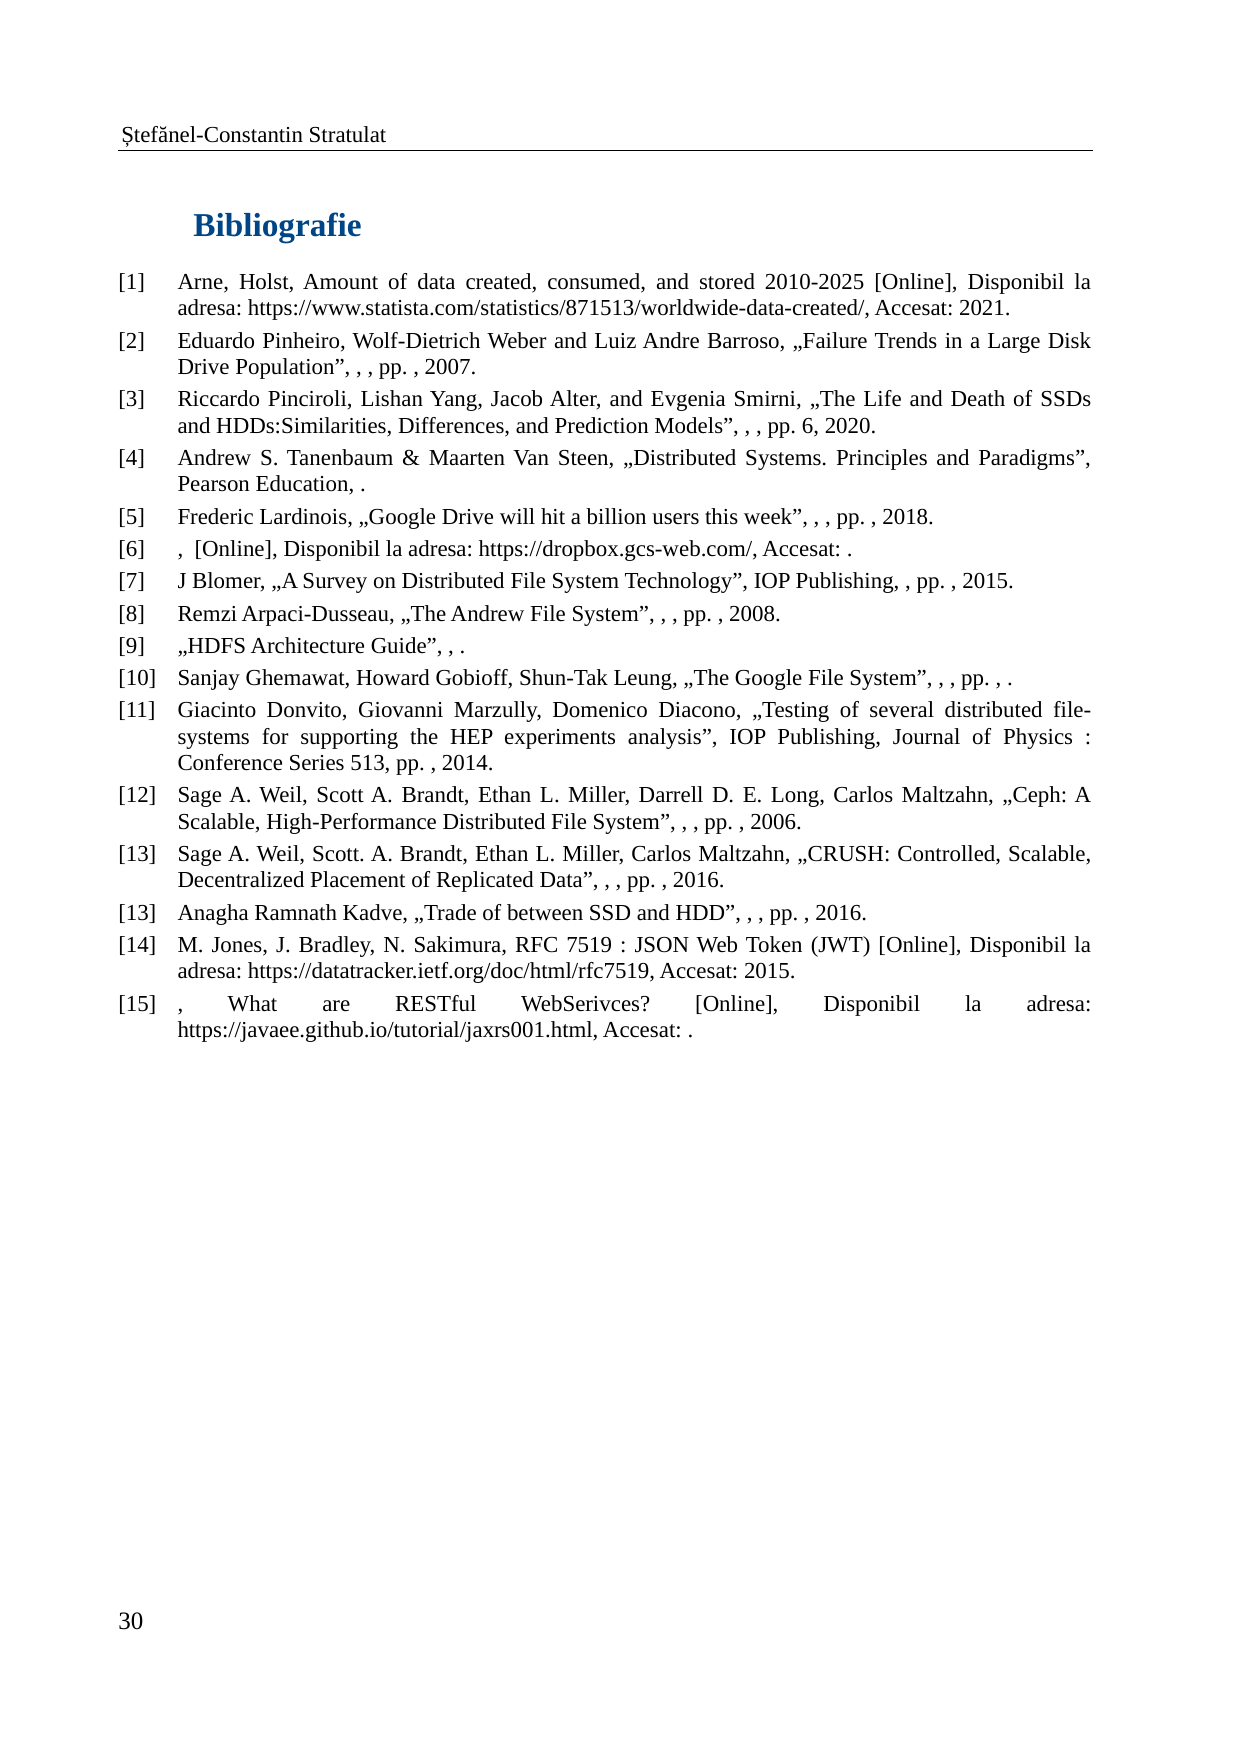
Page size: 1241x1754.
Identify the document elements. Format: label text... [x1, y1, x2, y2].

text [14] M. Jones, J. Bradley, N. Sakimura, RFC 7519 : JSON Web Token (JWT) [Online], Disponibil la adresa: https://datatracker.ietf.org/doc/html/rfc7519, Accesat: 2015. [118, 931, 1093, 984]
text [1] Arne, Holst, Amount of data created, consumed, and stored 2010-2025 [Online], Disponibil la adresa: https://www.statista.com/statistics/871513/worldwide-data-created/, Accesat: 2021. [118, 268, 1093, 321]
text [13] Anagha Ramnath Kadve, „Trade of between SSD and HDD”, , , pp. , 2016. [118, 899, 1093, 925]
text [12] Sage A. Weil, Scott A. Brandt, Ethan L. Miller, Darrell D. E. Long, Carlos Maltzahn, „Ceph: A Scalable, High-Performance Distributed File System”, , , pp. , 2006. [118, 781, 1093, 834]
text [7] J Blomer, „A Survey on Distributed File System Technology”, IOP Publishing, , pp. , 2015. [118, 567, 1093, 594]
text [15] , What are RESTful WebSerivces? [Online], Disponibil la adresa: https://javaee.github.io/tutorial/jaxrs001.html, Accesat: . [118, 990, 1093, 1042]
text [4] Andrew S. Tanenbaum & Maarten Van Steen, „Distributed Systems. Principles and Paradigms”, Pearson Education, . [118, 444, 1093, 497]
text [2] Eduardo Pinheiro, Wolf-Dietrich Weber and Luiz Andre Barroso, „Failure Trends in a Large Disk Drive Population”, , , pp. , 2007. [118, 327, 1093, 379]
text [10] Sanjay Ghemawat, Howard Gobioff, Shun-Tak Leung, „The Google File System”, , , pp. , . [118, 664, 1093, 691]
text [13] Sage A. Weil, Scott. A. Brandt, Ethan L. Miller, Carlos Maltzahn, „CRUSH: Controlled, Scalable, Decentralized Placement of Replicated Data”, , , pp. , 2016. [118, 840, 1093, 893]
subtitle Bibliografie [118, 205, 1093, 243]
text [9] „HDFS Architecture Guide”, , . [118, 632, 1093, 658]
text [3] Riccardo Pinciroli, Lishan Yang, Jacob Alter, and Evgenia Smirni, „The Life and Death of SSDs and HDDs:Similarities, Differences, and Prediction Models”, , , pp. 6, 2020. [118, 385, 1093, 438]
text [6] , [Online], Disponibil la adresa: https://dropbox.gcs-web.com/, Accesat: . [118, 535, 1093, 561]
text [8] Remzi Arpaci-Dusseau, „The Andrew File System”, , , pp. , 2008. [118, 599, 1093, 626]
text [11] Giacinto Donvito, Giovanni Marzully, Domenico Diacono, „Testing of several distributed file-systems for supporting the HEP experiments analysis”, IOP Publishing, Journal of Physics : Conference Series 513, pp. , 2014. [118, 696, 1093, 776]
text [5] Frederic Lardinois, „Google Drive will hit a billion users this week”, , , pp. , 2018. [118, 503, 1093, 529]
